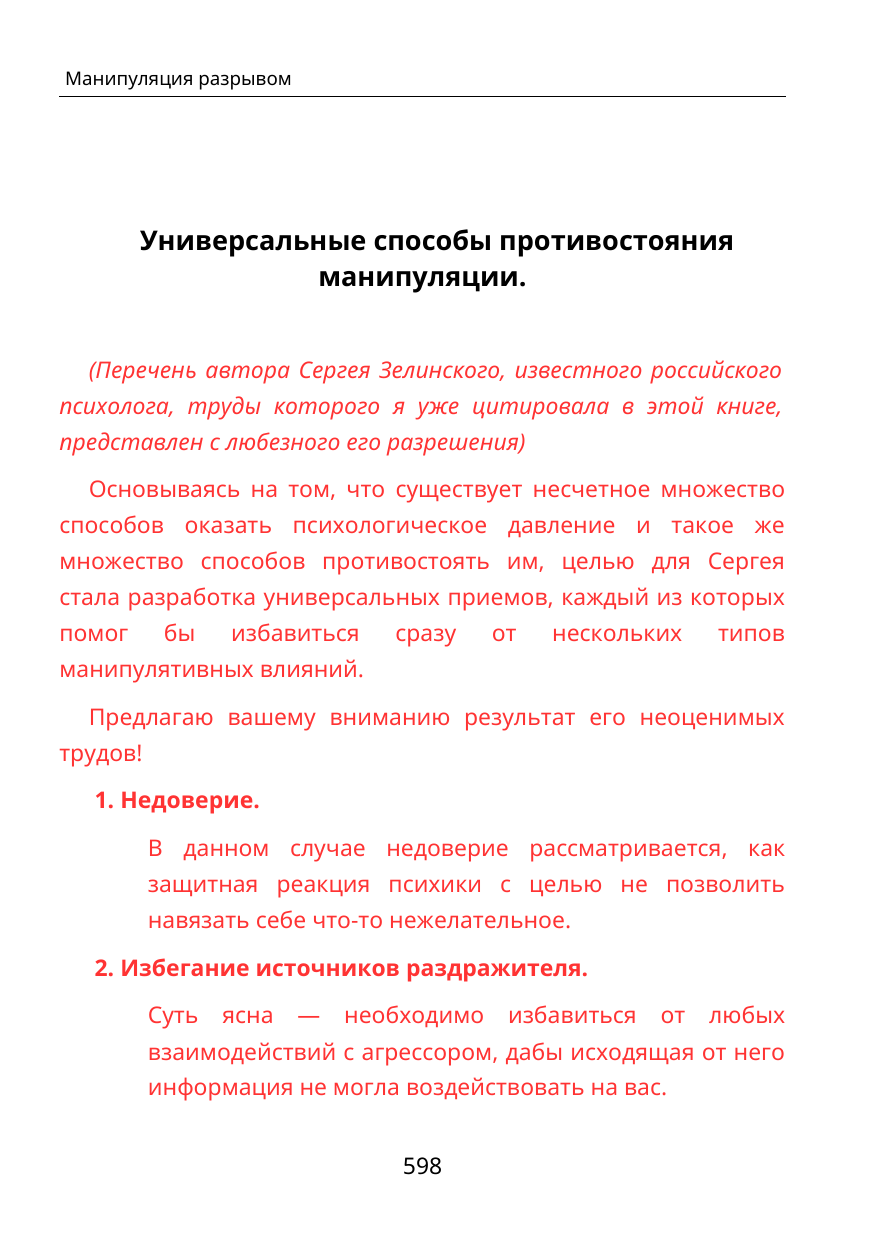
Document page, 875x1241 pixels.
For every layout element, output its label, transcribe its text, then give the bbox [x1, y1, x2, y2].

subtitle Универсальные способы противостояния манипуляции. [59, 221, 786, 295]
list В данном случае недоверие рассматривается, как защитная реакция психики с целью не позволить навязать себе что-то нежелательное. [88, 832, 786, 935]
list Суть ясна — необходимо избавиться от любых взаимодействий с агрессором, дабы исходящая от него информация не могла воздействовать на вас. [88, 999, 786, 1103]
text (Перечень автора Сергея Зелинского, известного российского психолога, труды которого я уже цитировала в этой книге, представлен с любезного его разрешения) [59, 354, 786, 457]
list Недоверие. [88, 784, 786, 816]
list Избегание источников раздражителя. [88, 952, 786, 983]
text Основываясь на том, что существует несчетное множество способов оказать психологическое давление и такое же множество способов противостоять им, целью для Сергея стала разработка универсальных приемов, каждый из которых помог бы избавиться сразу от нескольких типов манипулятивных влияний. [59, 473, 786, 684]
text Предлагаю вашему вниманию результат его неоценимых трудов! [59, 701, 786, 768]
